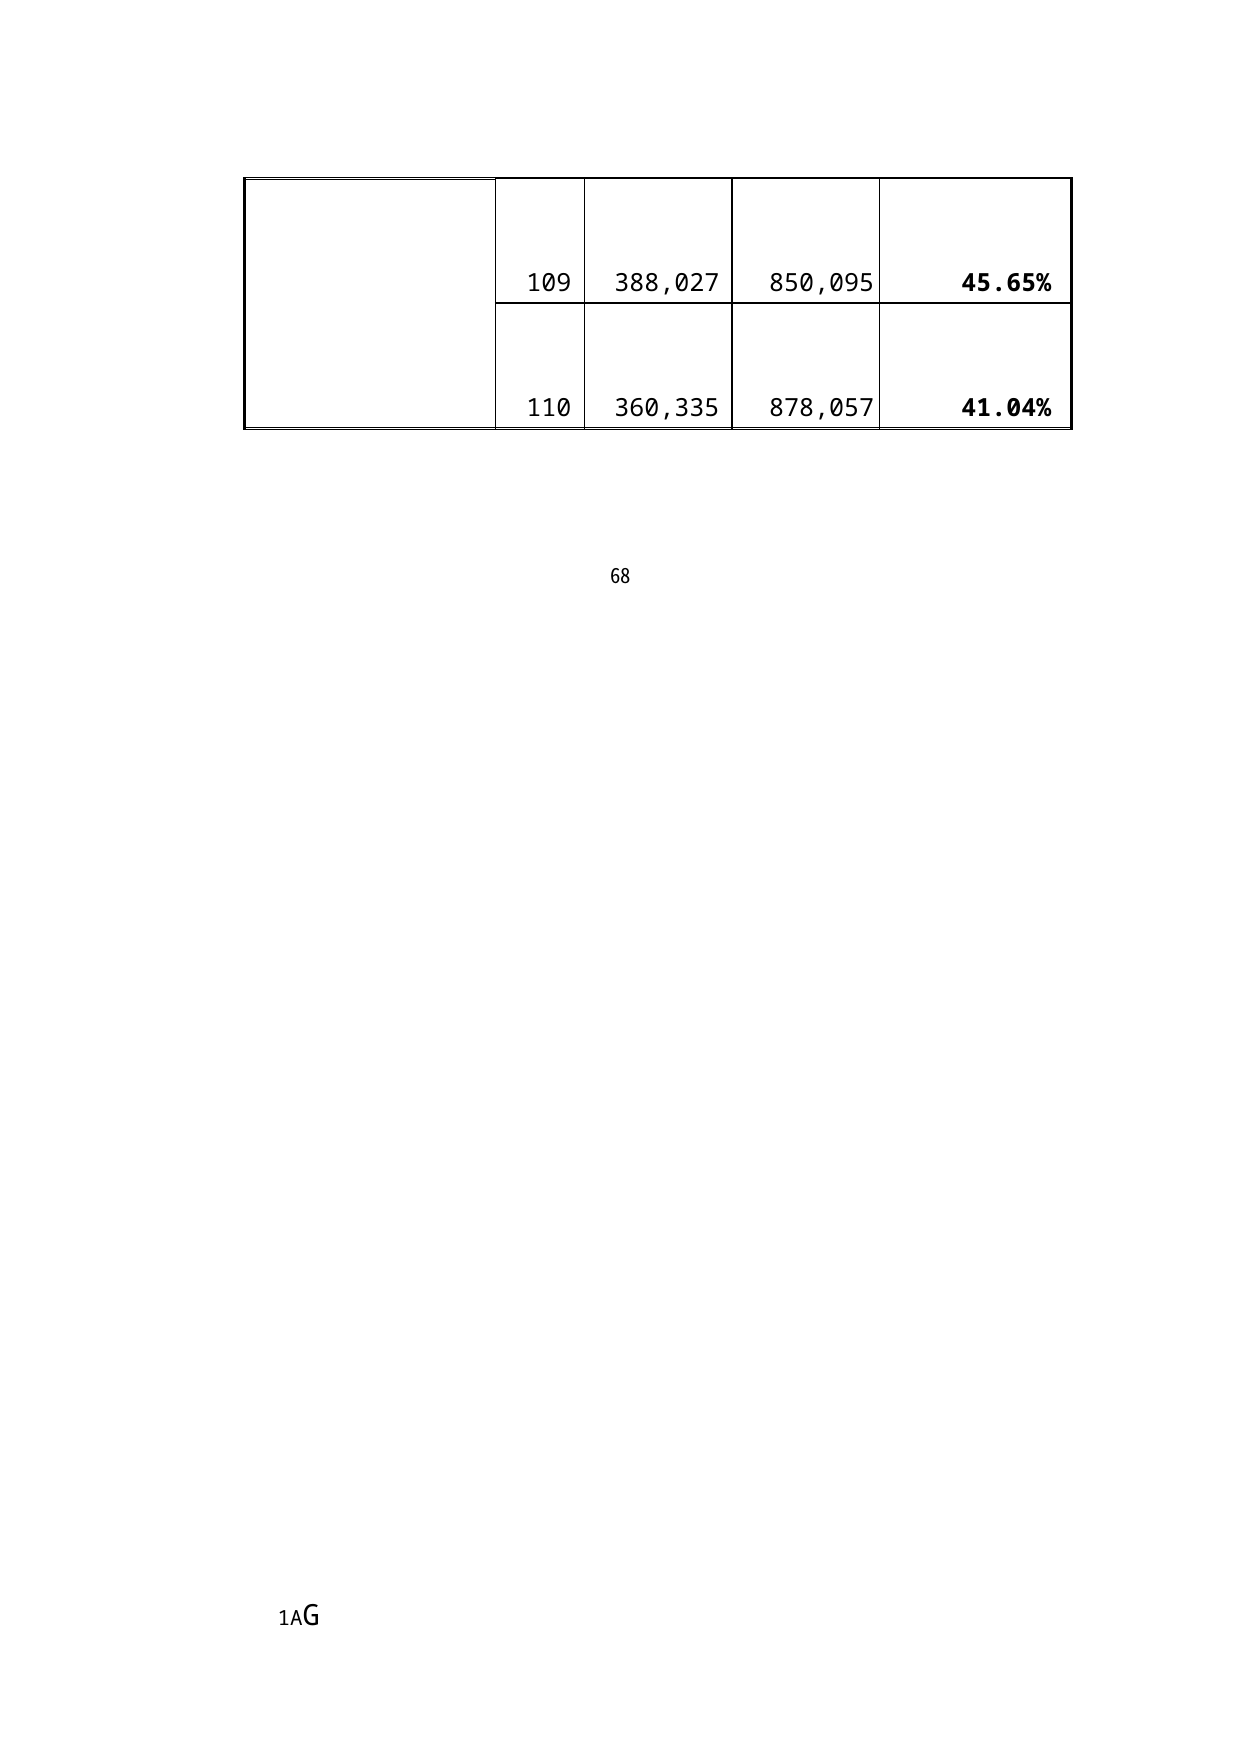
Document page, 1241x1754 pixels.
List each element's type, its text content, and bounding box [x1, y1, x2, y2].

table_cell 360,335 [585, 304, 731, 427]
table_cell 45.65% [880, 179, 1070, 302]
table_cell [246, 180, 495, 427]
table_cell 850,095 [733, 179, 879, 302]
table_cell 110 [496, 304, 584, 427]
table_cell 388,027 [585, 179, 731, 302]
table_cell 41.04% [880, 304, 1070, 427]
table_cell 878,057 [733, 304, 879, 427]
table_cell 109 [496, 179, 584, 302]
